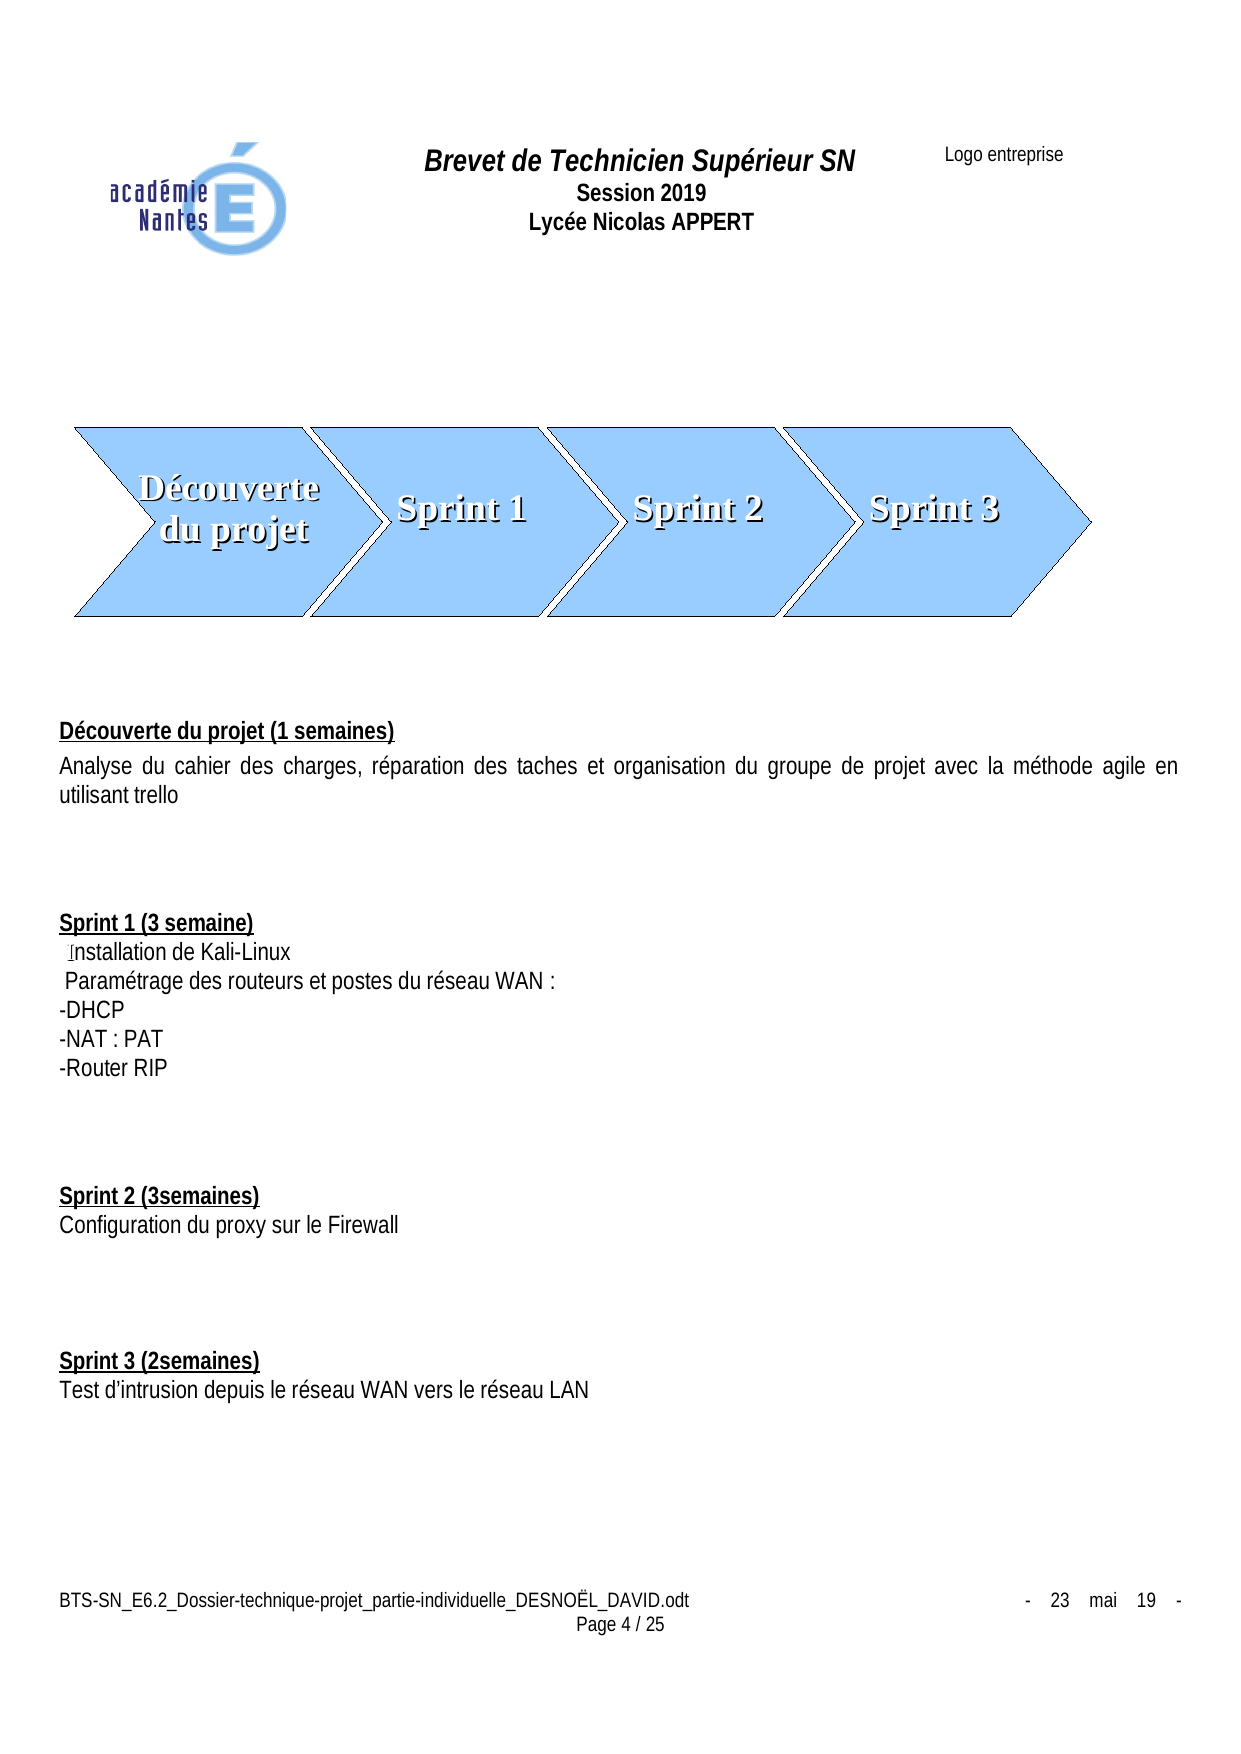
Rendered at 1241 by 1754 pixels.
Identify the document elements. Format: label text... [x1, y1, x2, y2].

subtitle Découverte du projet (1 semaines) [59, 716, 1181, 745]
subtitle Sprint 3 (2semaines) [59, 1346, 1181, 1375]
picture [110, 142, 287, 256]
text Configuration du proxy sur le Firewall [59, 1210, 1181, 1239]
text -Router RIP [59, 1053, 1181, 1082]
text Installation de Kali-Linux [59, 937, 1181, 966]
text Analyse du cahier des charges, réparation des taches et organisation du groupe de projet avec la méthode agile en utilisant trello [59, 751, 1181, 809]
text -DHCP [59, 995, 1181, 1024]
text -NAT : PAT [59, 1024, 1181, 1053]
text Paramétrage des routeurs et postes du réseau WAN : [59, 966, 1181, 995]
subtitle Sprint 2 (3semaines) [59, 1181, 1181, 1210]
text Test d’intrusion depuis le réseau WAN vers le réseau LAN [59, 1375, 1181, 1404]
subtitle Sprint 1 (3 semaine) [59, 908, 1181, 937]
